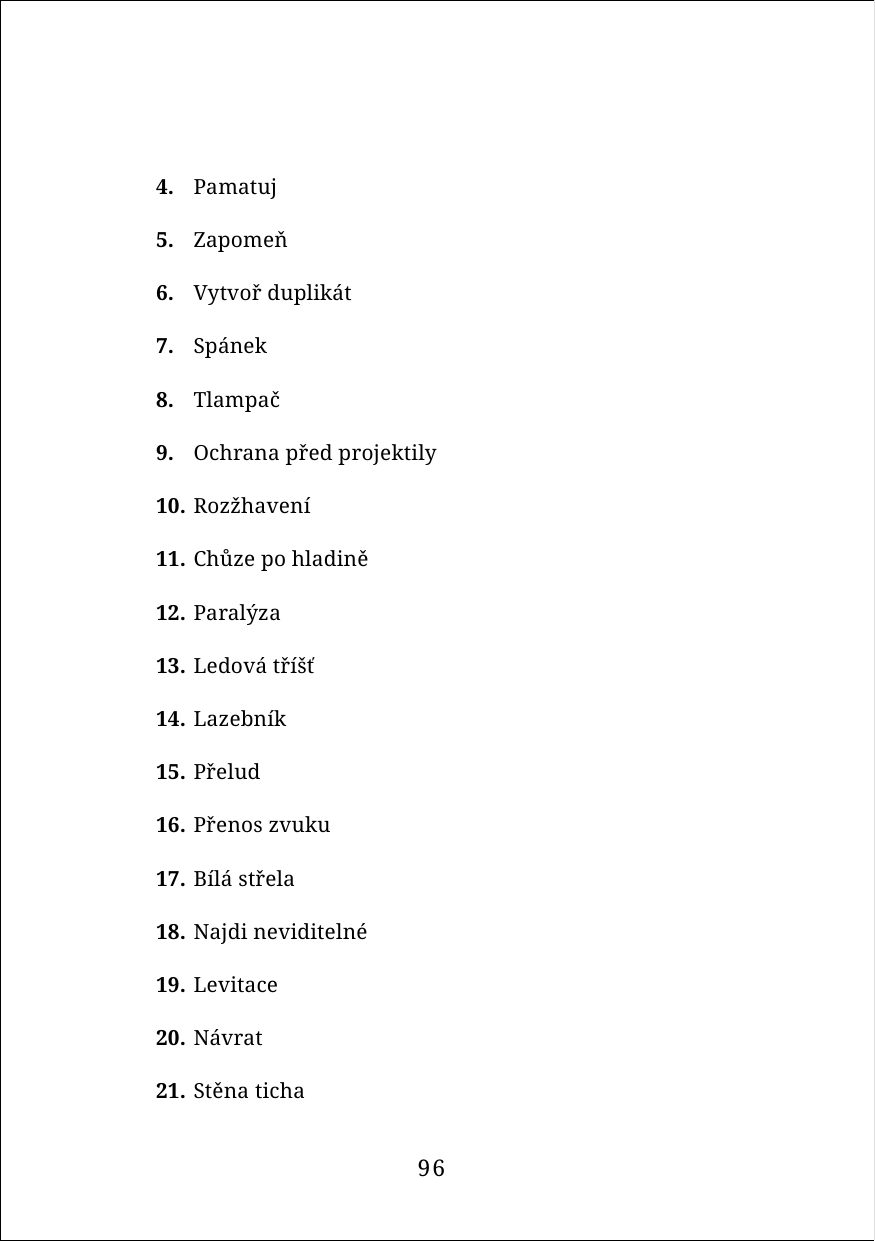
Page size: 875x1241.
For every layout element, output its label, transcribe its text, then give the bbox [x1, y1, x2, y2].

list Vytvoř duplikát [156, 278, 756, 307]
list Rozžhavení [156, 491, 756, 519]
list Přenos zvuku [156, 811, 756, 839]
list Návrat [156, 1023, 756, 1052]
list Paralýza [156, 598, 756, 626]
list Spánek [156, 331, 756, 360]
list Lazebník [156, 704, 756, 732]
list Ochrana před projektily [156, 438, 756, 466]
list Ledová tříšť [156, 651, 756, 679]
list Stěna ticha [156, 1077, 756, 1105]
list Chůze po hladině [156, 544, 756, 573]
list Tlampač [156, 385, 756, 413]
list Levitace [156, 970, 756, 999]
list Najdi neviditelné [156, 917, 756, 945]
list Přelud [156, 757, 756, 786]
list Pamatuj [156, 172, 756, 200]
list Bílá střela [156, 864, 756, 892]
list Zapomeň [156, 225, 756, 253]
